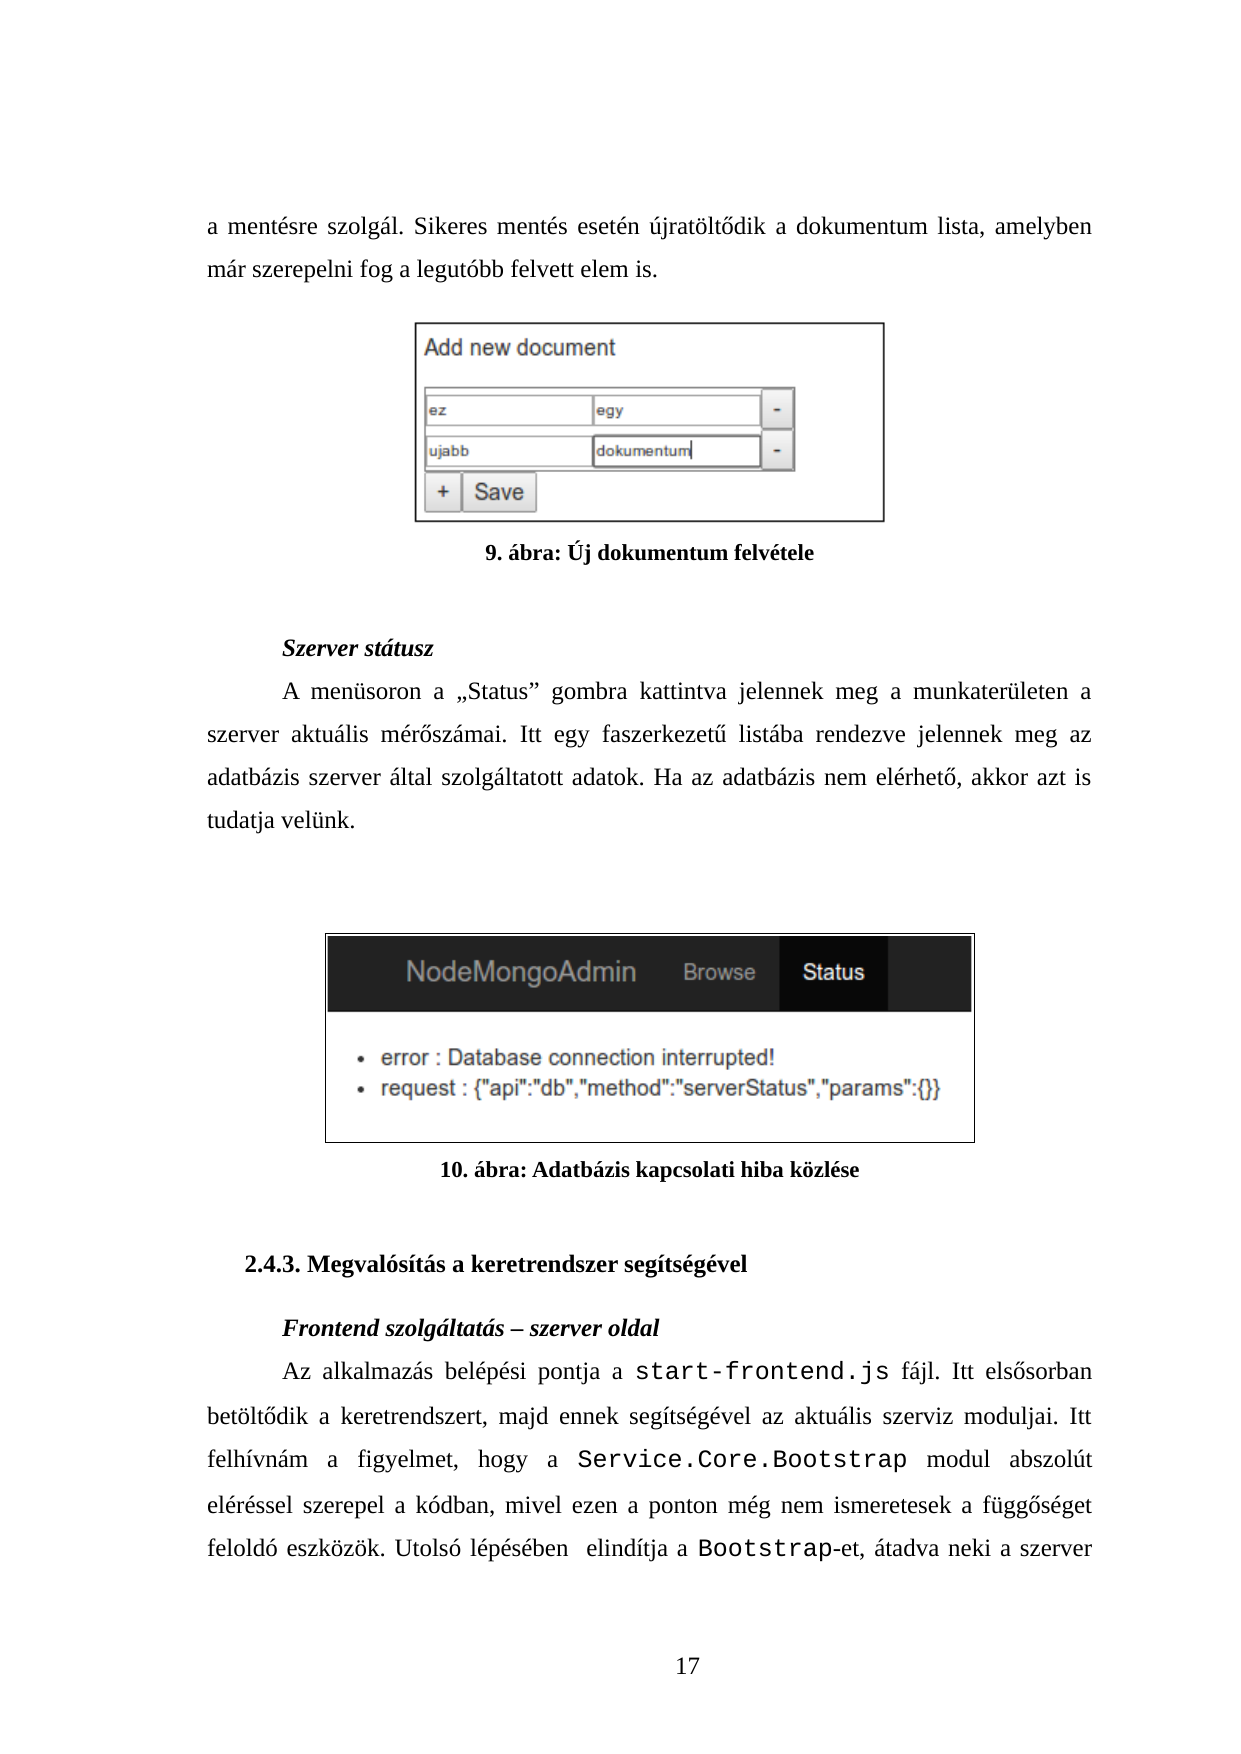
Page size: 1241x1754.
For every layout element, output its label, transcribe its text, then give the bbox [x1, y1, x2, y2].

text A menüsoron a „Status” gombra kattintva jelennek meg a munkaterületen a szerver aktuális mérőszámai. Itt egy faszerkezetű listába rendezve jelennek meg az adatbázis szerver által szolgáltatott adatok. Ha az adatbázis nem elérhető, akkor azt is tudatja velünk. [207, 676, 1092, 834]
text a mentésre szolgál. Sikeres mentés esetén újratöltődik a dokumentum lista, amelyben már szerepelni fog a legutóbb felvett elem is. [207, 211, 1092, 283]
text 9. ábra: Új dokumentum felvétele [207, 527, 1092, 566]
subtitle 2.4.3. Megvalósítás a keretrendszer segítségével [244, 1249, 1092, 1278]
text 10. ábra: Adatbázis kapcsolati hiba közlése [207, 1140, 1092, 1182]
picture [327, 936, 972, 1140]
picture [412, 318, 888, 527]
text Az alkalmazás belépési pontja a start-frontend.js fájl. Itt elsősorban betöltődik a keretrendszert, majd ennek segítségével az aktuális szerviz moduljai. Itt felhívnám a figyelmet, hogy a Service.Core.Bootstrap modul abszolút eléréssel szerepel a kódban, mivel ezen a ponton még nem ismeretesek a függőséget feloldó eszközök. Utolsó lépésében elindítja a Bootstrap-et, átadva neki a szerver [207, 1356, 1092, 1564]
subtitle Szerver státusz [244, 633, 1092, 661]
subtitle Frontend szolgáltatás – szerver oldal [244, 1313, 1092, 1342]
